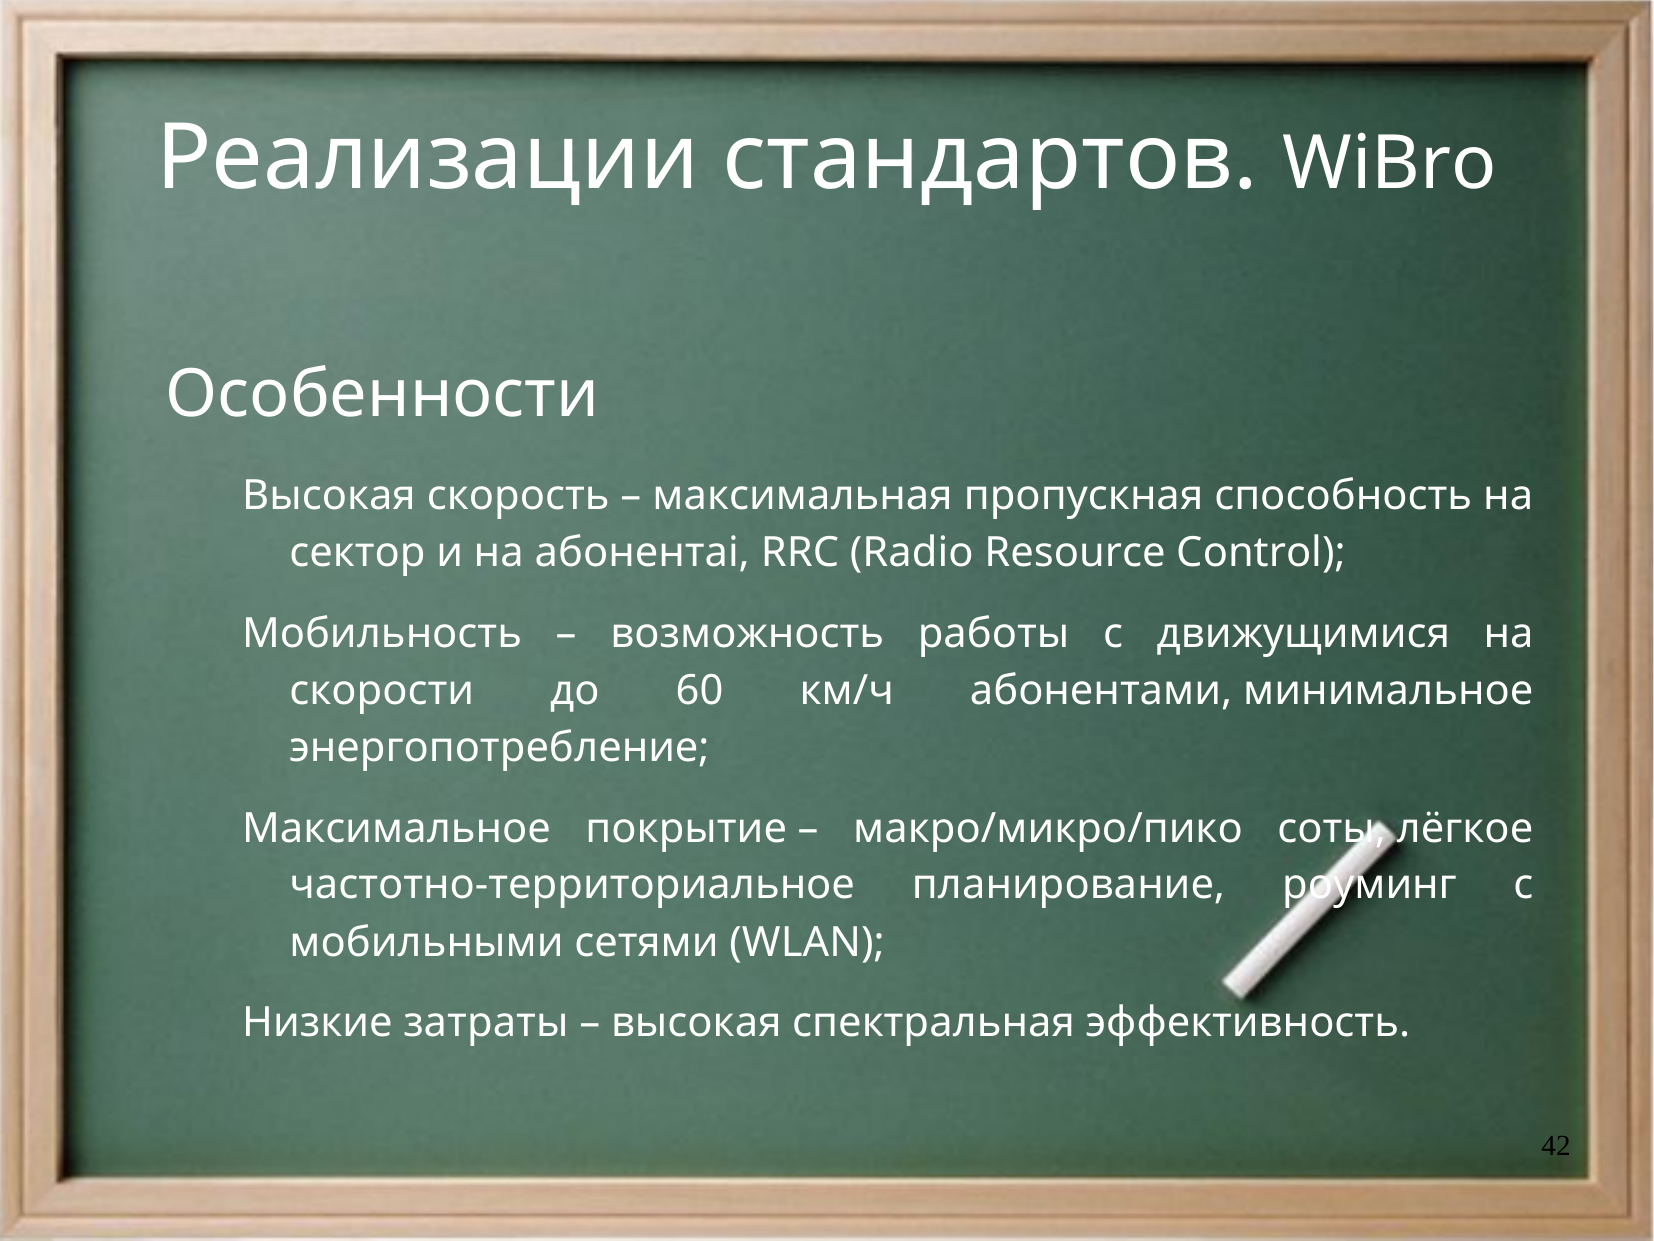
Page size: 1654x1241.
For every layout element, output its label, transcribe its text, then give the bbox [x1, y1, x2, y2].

list Особенности Высокая скорость – максимальная пропускная способность на сектор и на абонентаi, RRC (Radio Resource Control); Мобильность – возможность работы с движущимися на скорости до 60 км/ч абонентами, минимальное энергопотребление; Максимальное покрытие – макро/микро/пико соты, лёгкое частотно-территориальное планирование, роуминг с мобильными сетями (WLAN); Низкие затраты – высокая спектральная эффективность. [147, 344, 1534, 1112]
picture [0, 0, 1654, 1241]
title Реализации стандартов. WiBro [82, 49, 1571, 257]
